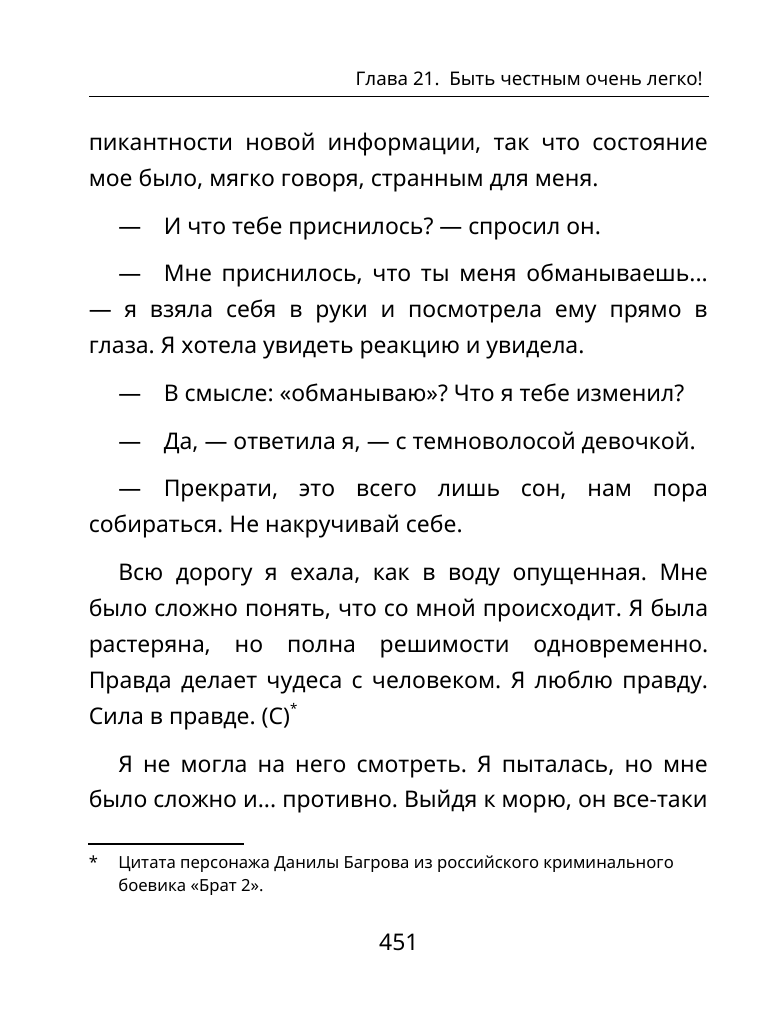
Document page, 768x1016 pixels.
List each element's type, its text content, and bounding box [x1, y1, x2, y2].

list Мне приснилось, что ты меня обманываешь... — я взяла себя в руки и посмотрела ему прямо в глаза. Я хотела увидеть реакцию и увидела. [88, 257, 709, 361]
list И что тебе приснилось? — спросил он. [88, 210, 709, 241]
list В смысле: «обманываю»? Что я тебе изменил? [88, 377, 709, 408]
text Всю дорогу я ехала, как в воду опущенная. Мне было сложно понять, что со мной происходит. Я была растеряна, но полна решимости одновременно. Правда делает чудеса с человеком. Я люблю правду. Сила в правде. (С) [88, 556, 709, 731]
text Цитата персонажа Данилы Багрова из российского криминального боевика «Брат 2». [88, 851, 709, 896]
list Да, — ответила я, — с темноволосой девочкой. [88, 425, 709, 456]
text Я не могла на него смотреть. Я пыталась, но мне было сложно и... противно. Выйдя к морю, он все-таки [88, 747, 709, 815]
list Прекрати, это всего лишь сон, нам пора собираться. Не накручивай себе. [88, 472, 709, 539]
text пикантности новой информации, так что состояние мое было, мягко говоря, странным для меня. [88, 126, 709, 193]
